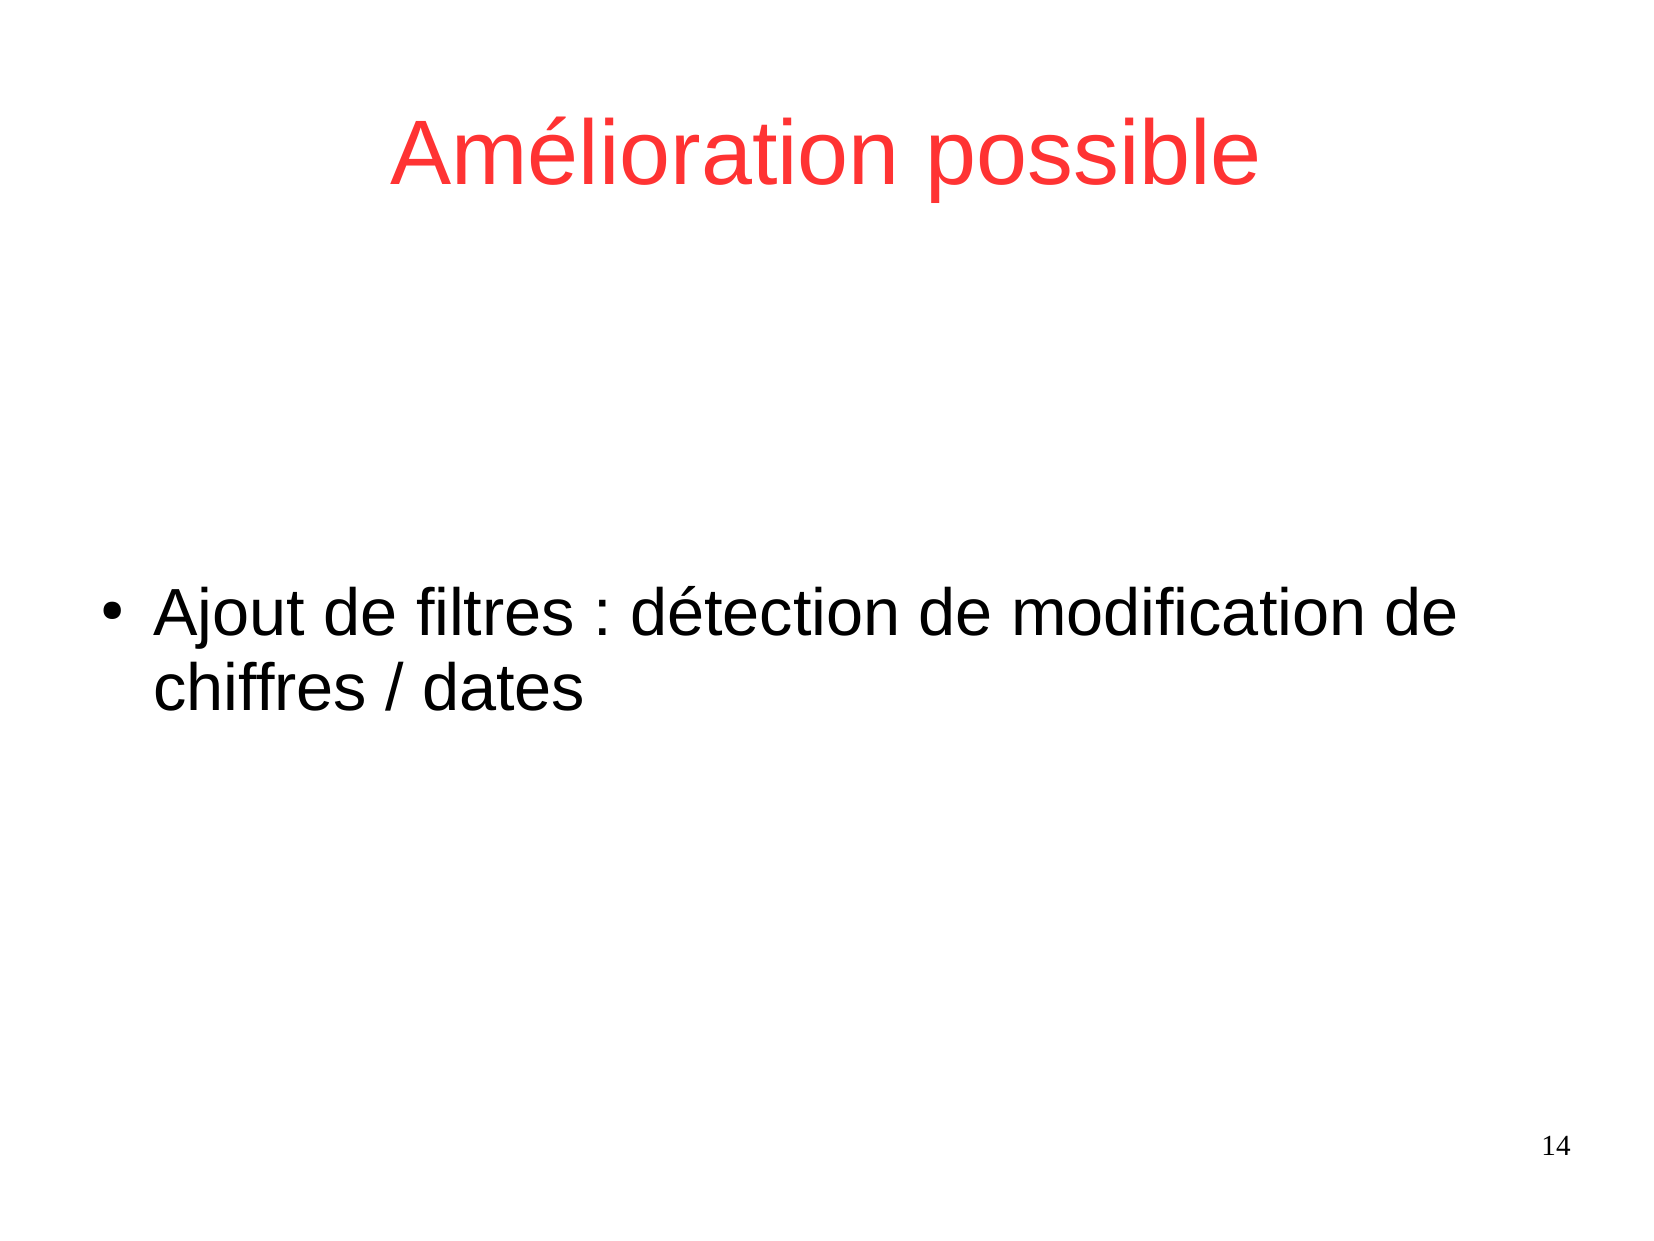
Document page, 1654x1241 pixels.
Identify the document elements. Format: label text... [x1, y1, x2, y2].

title Amélioration possible [82, 49, 1571, 257]
list Ajout de filtres : détection de modification de chiffres / dates [82, 290, 1571, 1010]
